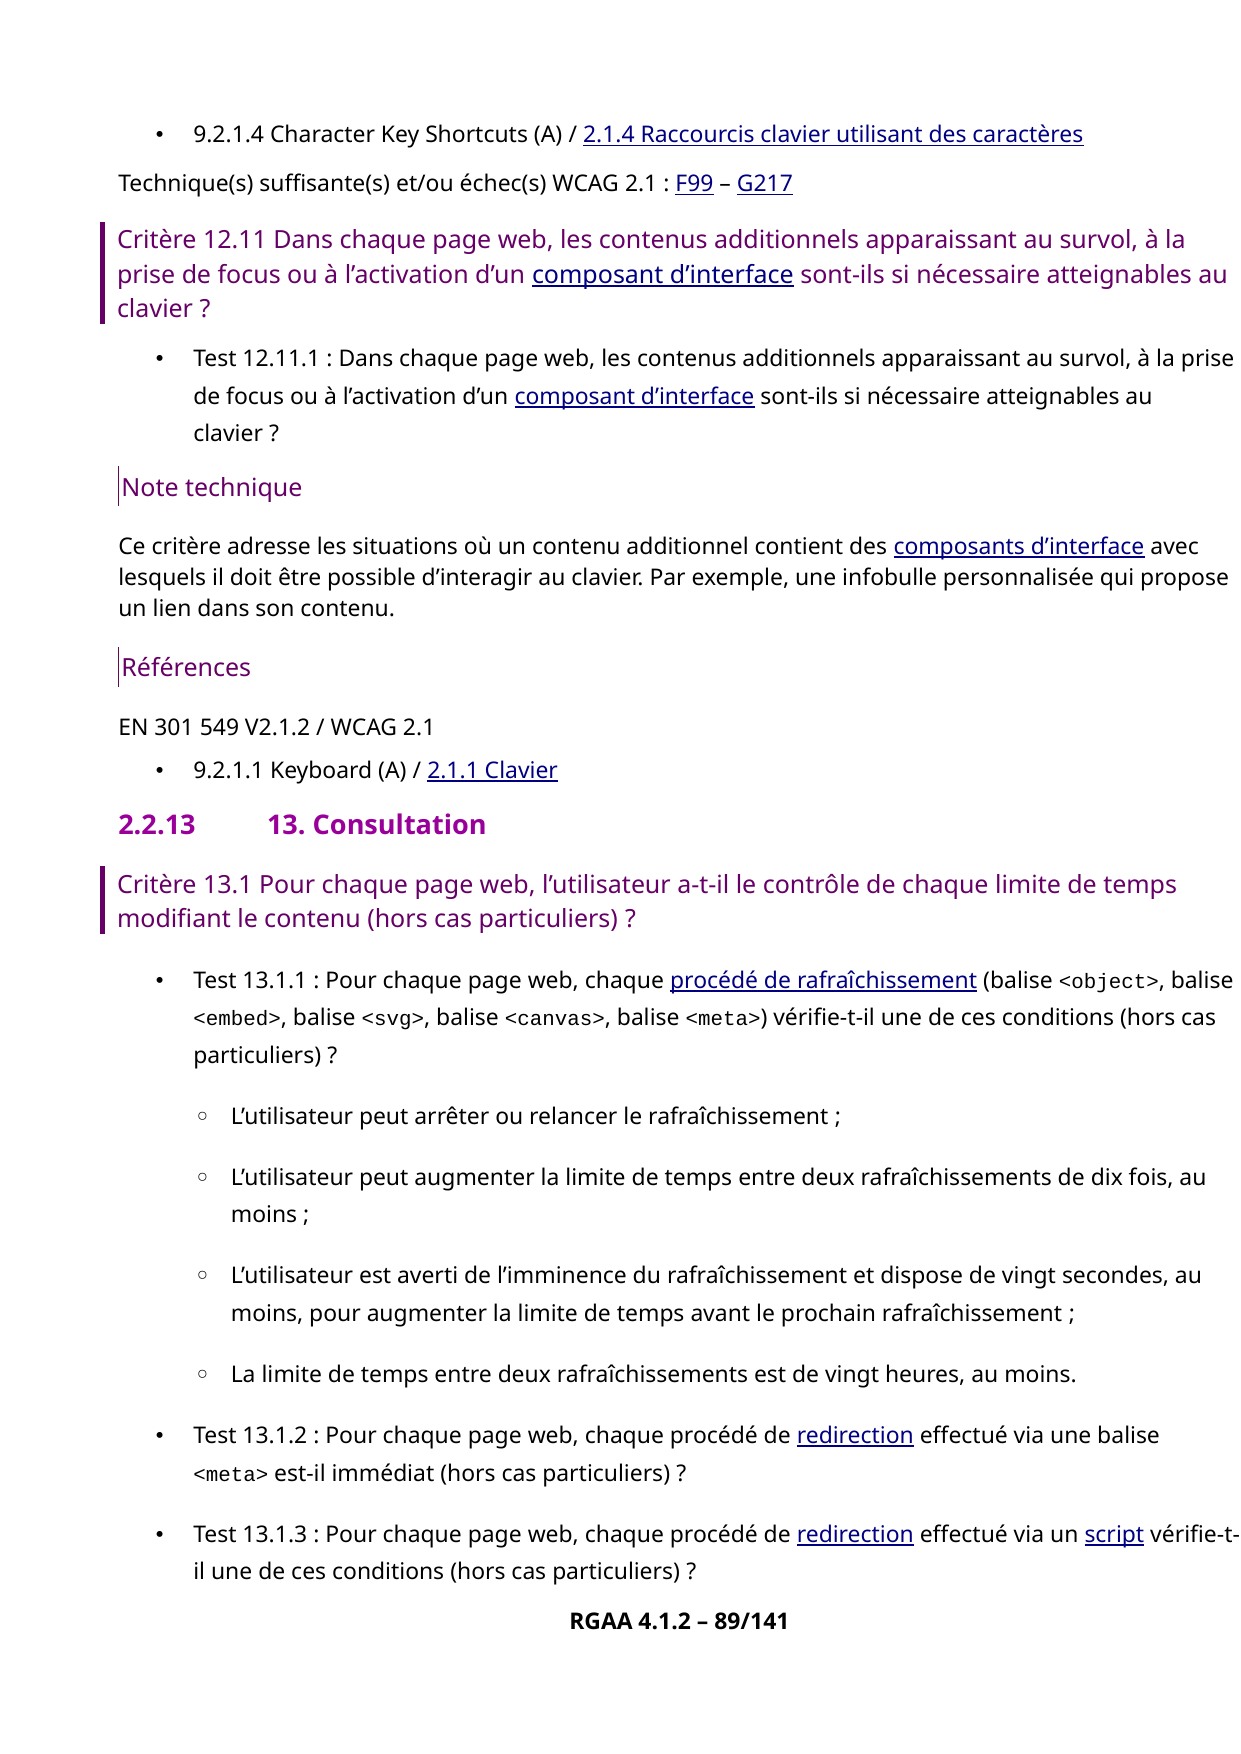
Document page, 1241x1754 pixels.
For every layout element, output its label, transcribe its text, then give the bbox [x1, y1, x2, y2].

list 9.2.1.4 Character Key Shortcuts (A) / 2.1.4 Raccourcis clavier utilisant des caractères [156, 118, 1240, 149]
text EN 301 549 V2.1.2 / WCAG 2.1 [118, 711, 1240, 742]
list L’utilisateur peut arrêter ou relancer le rafraîchissement ; [193, 1100, 1240, 1131]
list L’utilisateur peut augmenter la limite de temps entre deux rafraîchissements de dix fois, au moins ; [193, 1161, 1240, 1230]
list Test 13.1.2 : Pour chaque page web, chaque procédé de redirection effectué via une balise <meta> est-il immédiat (hors cas particuliers) ? [156, 1419, 1240, 1488]
list L’utilisateur est averti de l’imminence du rafraîchissement et dispose de vingt secondes, au moins, pour augmenter la limite de temps avant le prochain rafraîchissement ; [193, 1259, 1240, 1328]
text Technique(s) suffisante(s) et/ou échec(s) WCAG 2.1 : F99 – G217 [118, 167, 1240, 199]
subtitle Critère 13.1 Pour chaque page web, l’utilisateur a-t-il le contrôle de chaque limite de temps modifiant le contenu (hors cas particuliers) ? [105, 866, 1240, 934]
list Test 12.11.1 : Dans chaque page web, les contenus additionnels apparaissant au survol, à la prise de focus ou à l’activation d’un composant d’interface sont-ils si nécessaire atteignables au clavier ? [156, 342, 1240, 448]
text Ce critère adresse les situations où un contenu additionnel contient des composants d’interface avec lesquels il doit être possible d’interagir au clavier. Par exemple, une infobulle personnalisée qui propose un lien dans son contenu. [118, 530, 1240, 623]
subtitle Références [119, 647, 1240, 687]
subtitle Critère 12.11 Dans chaque page web, les contenus additionnels apparaissant au survol, à la prise de focus ou à l’activation d’un composant d’interface sont-ils si nécessaire atteignables au clavier ? [105, 222, 1240, 324]
subtitle 13. Consultation [118, 806, 1240, 843]
subtitle Note technique [119, 466, 1240, 506]
list Test 13.1.1 : Pour chaque page web, chaque procédé de rafraîchissement (balise <object>, balise <embed>, balise <svg>, balise <canvas>, balise <meta>) vérifie-t-il une de ces conditions (hors cas particuliers) ? [156, 964, 1240, 1070]
list La limite de temps entre deux rafraîchissements est de vingt heures, au moins. [193, 1358, 1240, 1389]
list 9.2.1.1 Keyboard (A) / 2.1.1 Clavier [156, 753, 1240, 785]
list Test 13.1.3 : Pour chaque page web, chaque procédé de redirection effectué via un script vérifie-t-il une de ces conditions (hors cas particuliers) ? [156, 1518, 1240, 1586]
